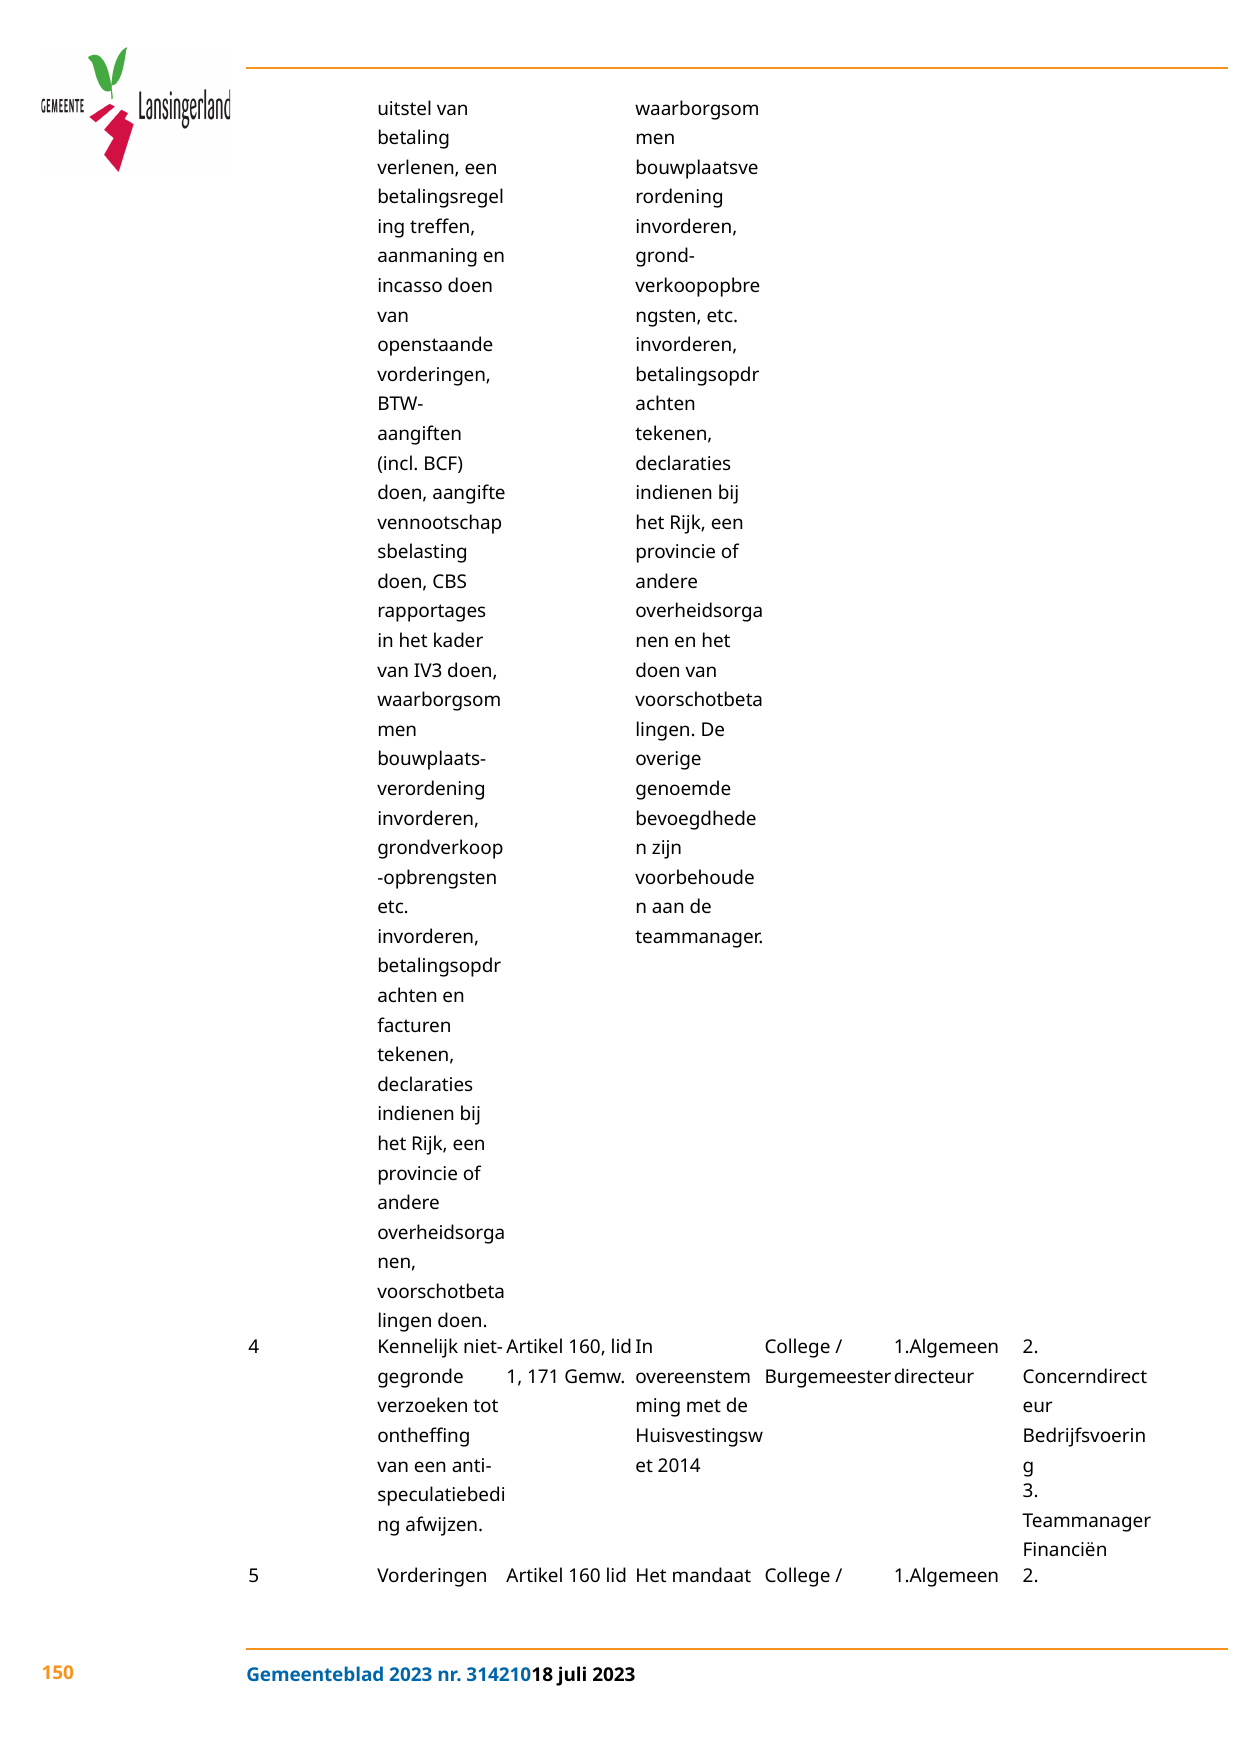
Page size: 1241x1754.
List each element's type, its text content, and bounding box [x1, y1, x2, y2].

table_cell [764, 95, 893, 1333]
table_cell 5 [248, 1563, 377, 1588]
table_cell 2. [1023, 1563, 1152, 1588]
table_cell 3. Teammanager Financiën [1023, 1478, 1152, 1562]
table_cell Vorderingen [377, 1563, 506, 1588]
table_cell 1.Algemeen directeur [894, 1334, 1022, 1562]
table_cell 4 [248, 1334, 377, 1562]
table_cell [1023, 95, 1152, 1333]
picture [41, 47, 231, 172]
table_cell Artikel 160 lid [506, 1563, 635, 1588]
table_cell Kennelijk niet-gegronde verzoeken tot ontheffing van een anti-speculatiebeding afwijzen. [377, 1334, 506, 1562]
table_cell uitstel van betaling verlenen, een betalingsregeling treffen, aanmaning en incasso doen van openstaande vorderingen, BTW-aangiften (incl. BCF) doen, aangifte vennootschapsbelasting doen, CBS rapportages in het kader van IV3 doen, waarborgsommen bouwplaats-verordening invorderen, grondverkoop-opbrengsten etc. invorderen, betalingsopdrachten en facturen tekenen, declaraties indienen bij het Rijk, een provincie of andere overheidsorganen, voorschotbetalingen doen. [377, 95, 506, 1333]
table_cell [248, 95, 377, 1333]
table_cell 2. Concerndirecteur Bedrijfsvoering [1023, 1334, 1152, 1477]
table_cell In overeenstemming met de Huisvestingswet 2014 [635, 1334, 764, 1562]
table_cell College / [764, 1563, 893, 1588]
table_cell [506, 95, 635, 1333]
table_cell Het mandaat [635, 1563, 764, 1588]
table_cell 1.Algemeen [894, 1563, 1022, 1588]
table_cell Artikel 160, lid 1, 171 Gemw. [506, 1334, 635, 1562]
table_cell [894, 95, 1022, 1333]
table_cell College / Burgemeester [764, 1334, 893, 1562]
table_cell waarborgsommen bouwplaatsverordening invorderen, grond-verkoopopbrengsten, etc. invorderen, betalingsopdrachten tekenen, declaraties indienen bij het Rijk, een provincie of andere overheidsorganen en het doen van voorschotbetalingen. De overige genoemde bevoegdheden zijn voorbehouden aan de teammanager. [635, 95, 764, 1333]
